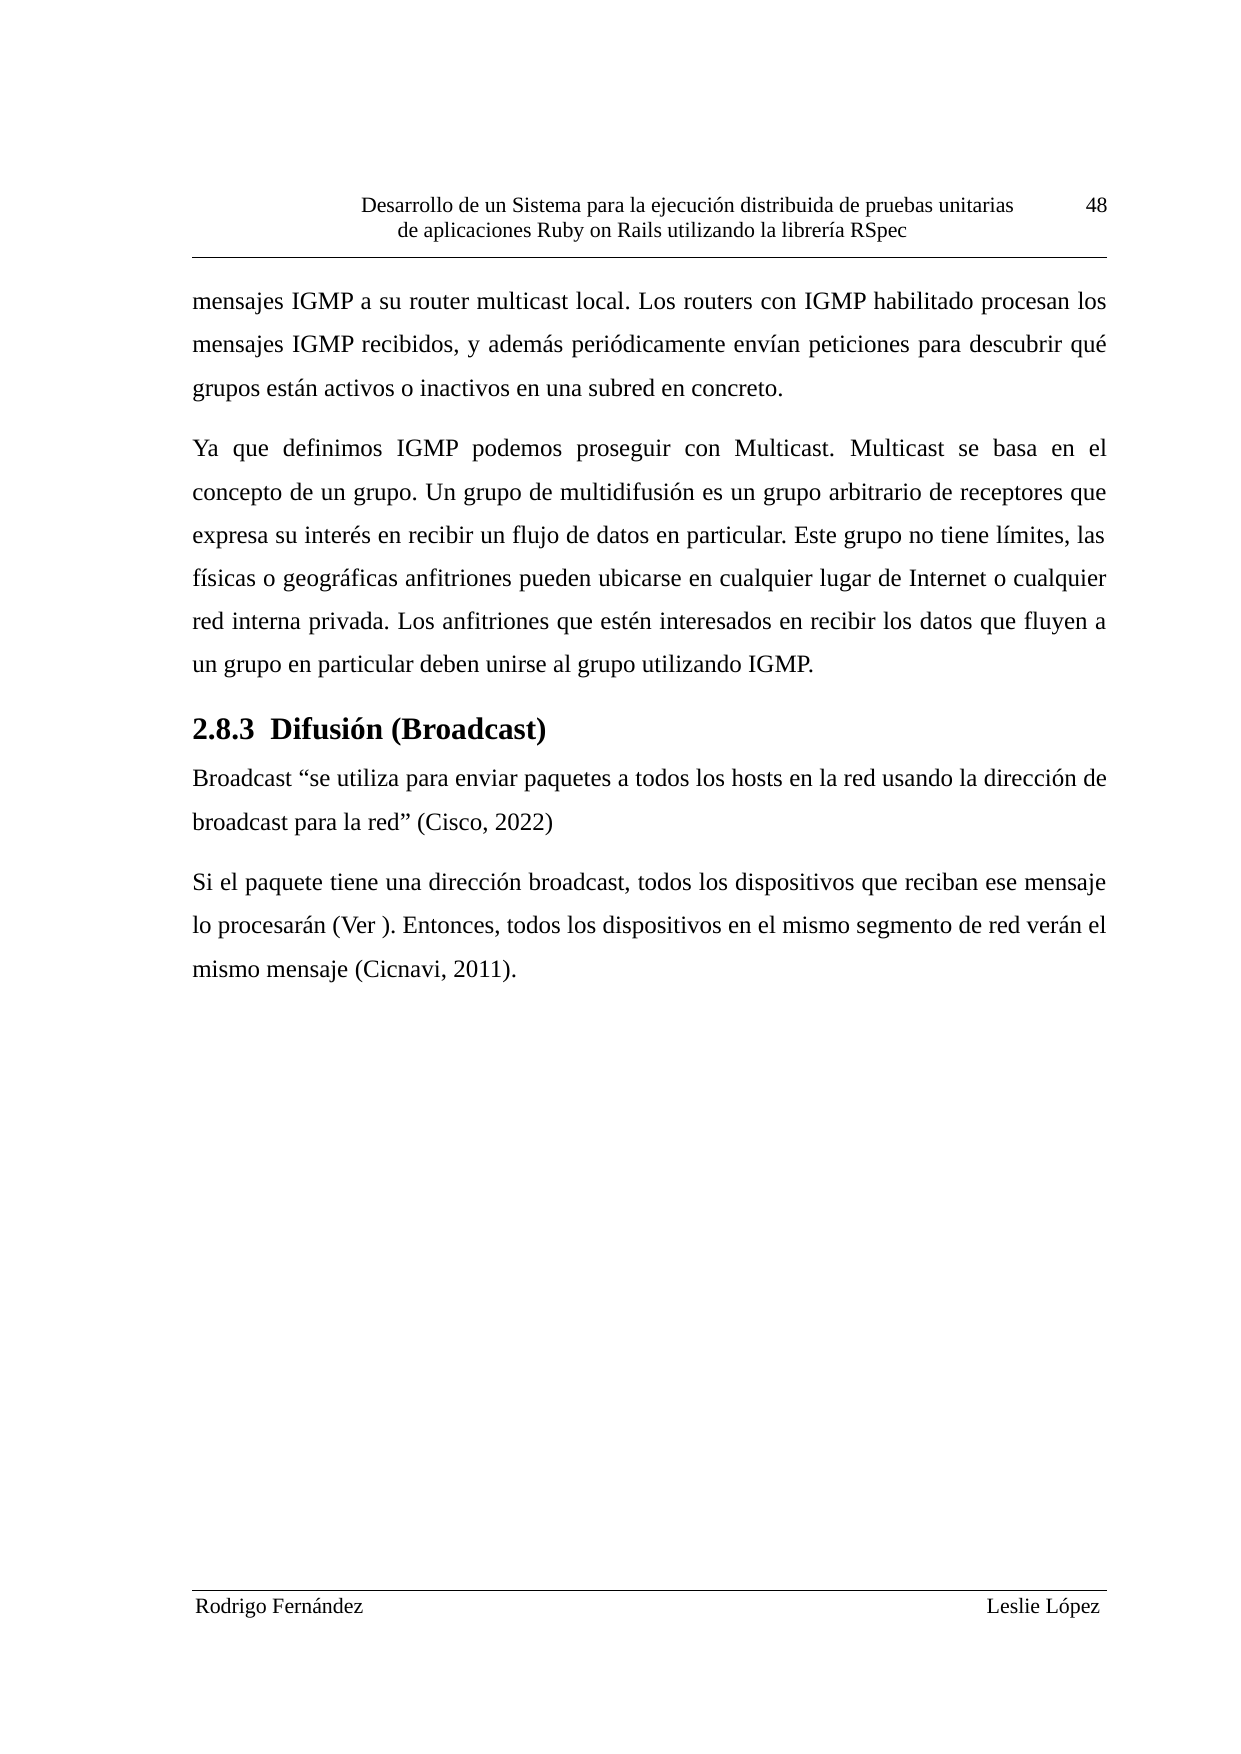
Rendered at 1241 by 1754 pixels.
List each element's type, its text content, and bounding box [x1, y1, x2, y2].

text Ya que definimos IGMP podemos proseguir con Multicast. Multicast se basa en el concepto de un grupo. Un grupo de multidifusión es un grupo arbitrario de receptores que expresa su interés en recibir un flujo de datos en particular. Este grupo no tiene límites, las físicas o geográficas anfitriones pueden ubicarse en cualquier lugar de Internet o cualquier red interna privada. Los anfitriones que estén interesados en recibir los datos que fluyen a un grupo en particular deben unirse al grupo utilizando IGMP. [192, 433, 1107, 678]
text Si el paquete tiene una dirección broadcast, todos los dispositivos que reciban ese mensaje lo procesarán (Ver ). Entonces, todos los dispositivos en el mismo segmento de red verán el mismo mensaje (Cicnavi, 2011)⁠. [192, 867, 1107, 982]
text mensajes IGMP a su router multicast local. Los routers con IGMP habilitado procesan los mensajes IGMP recibidos, y además periódicamente envían peticiones para descubrir qué grupos están activos o inactivos en una subred en concreto. [192, 286, 1107, 401]
subtitle Difusión (Broadcast) [192, 710, 1107, 746]
text Broadcast “se utiliza para enviar paquetes a todos los hosts en la red usando la dirección de broadcast para la red” (Cisco, 2022)⁠ [192, 763, 1107, 835]
